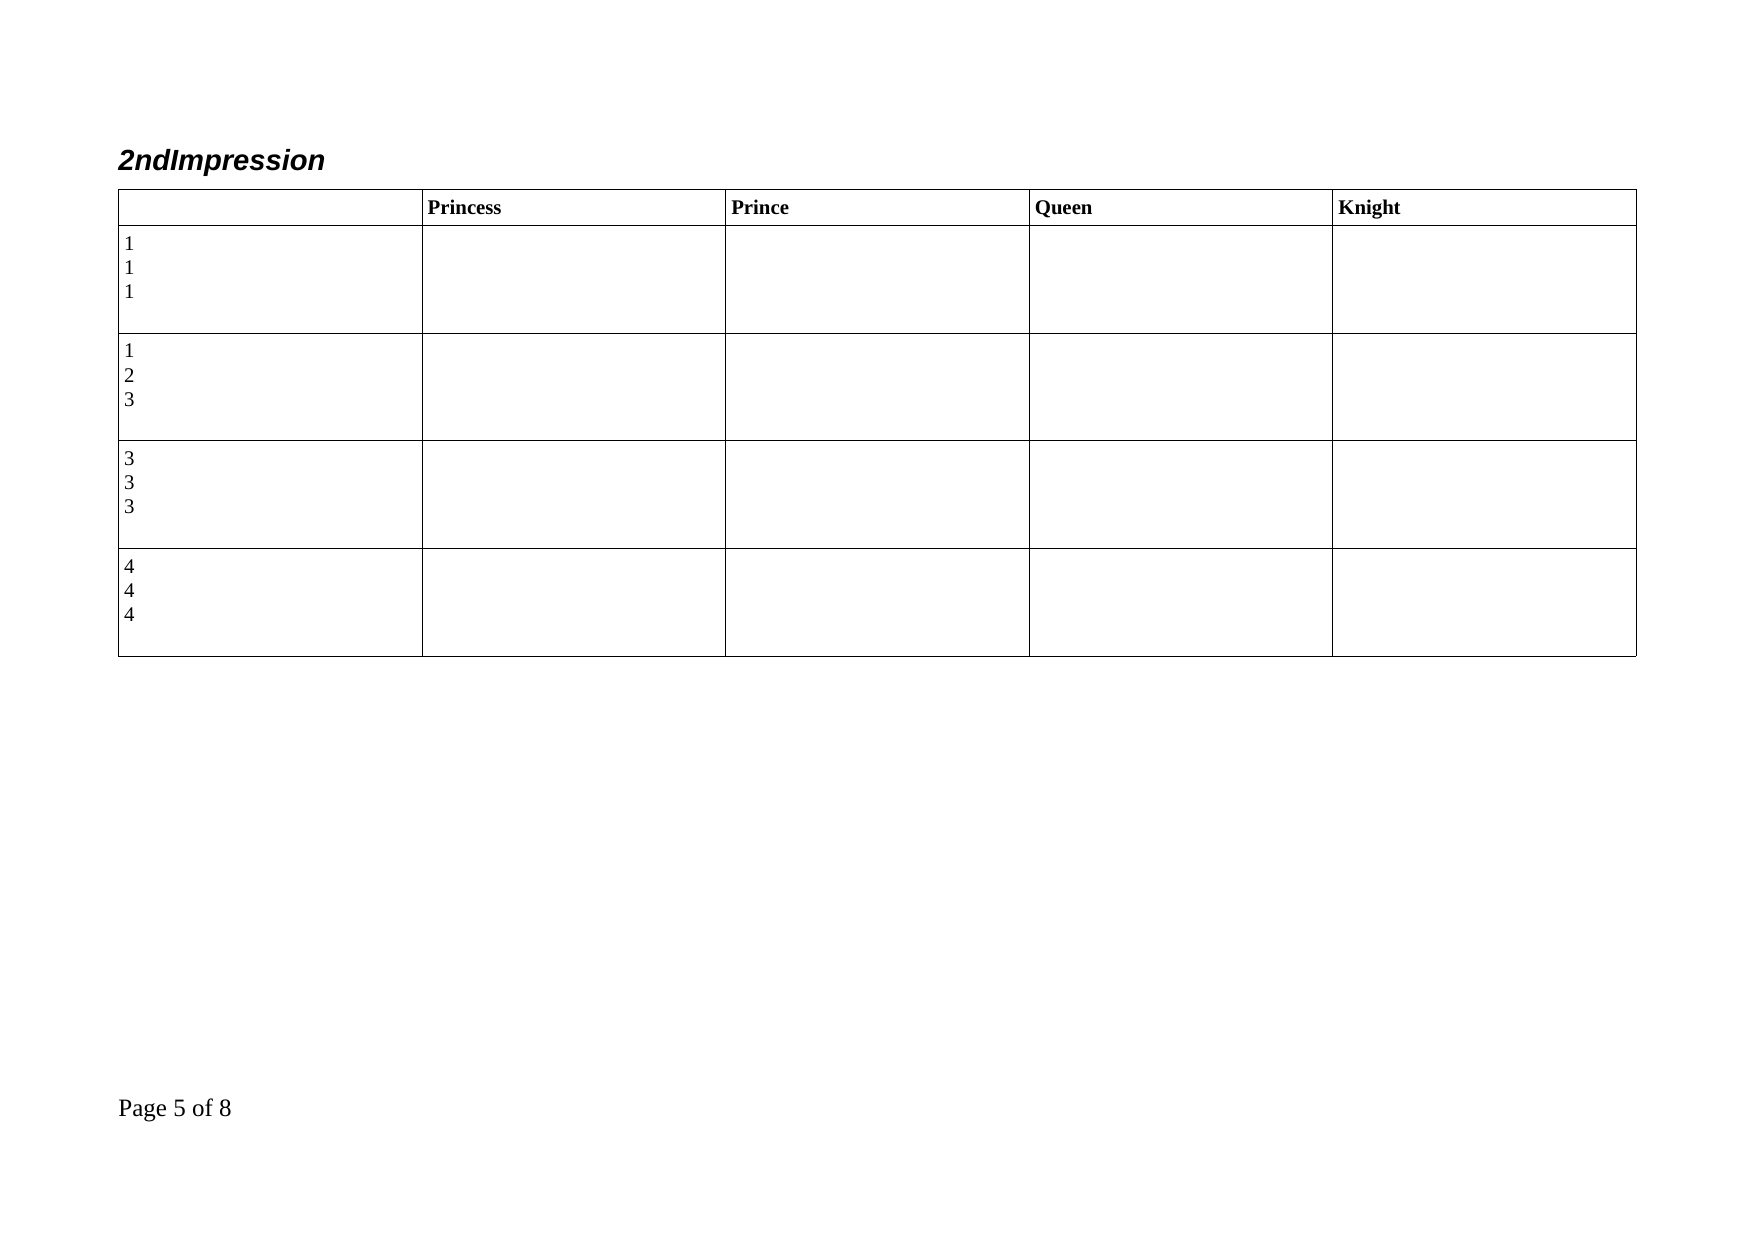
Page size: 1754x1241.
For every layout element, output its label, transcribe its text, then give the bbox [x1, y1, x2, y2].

table_cell 1 2 3 [119, 334, 422, 440]
table_cell [1333, 441, 1636, 548]
table_cell [1333, 226, 1636, 333]
table_header Queen [1030, 190, 1332, 225]
table_cell 3 3 3 [119, 441, 422, 548]
table_header Knight [1333, 190, 1636, 225]
table_header Princess [423, 190, 725, 225]
table_cell 1 1 1 [119, 226, 422, 333]
table_cell [423, 334, 725, 440]
table_cell [1333, 334, 1636, 440]
table_cell [423, 226, 725, 333]
table_cell [423, 441, 725, 548]
table_cell [726, 441, 1029, 548]
table_cell [726, 334, 1029, 440]
table_cell [1030, 226, 1332, 333]
table_cell [1030, 441, 1332, 548]
table_cell [423, 549, 725, 656]
table_cell [1030, 549, 1332, 656]
subtitle 2ndImpression [118, 143, 1636, 177]
table_header Prince [726, 190, 1029, 225]
table_header [119, 190, 422, 225]
table_cell [726, 226, 1029, 333]
table_cell [1333, 549, 1636, 656]
table_cell [726, 549, 1029, 656]
table_cell 4 4 4 [119, 549, 422, 656]
table_cell [1030, 334, 1332, 440]
